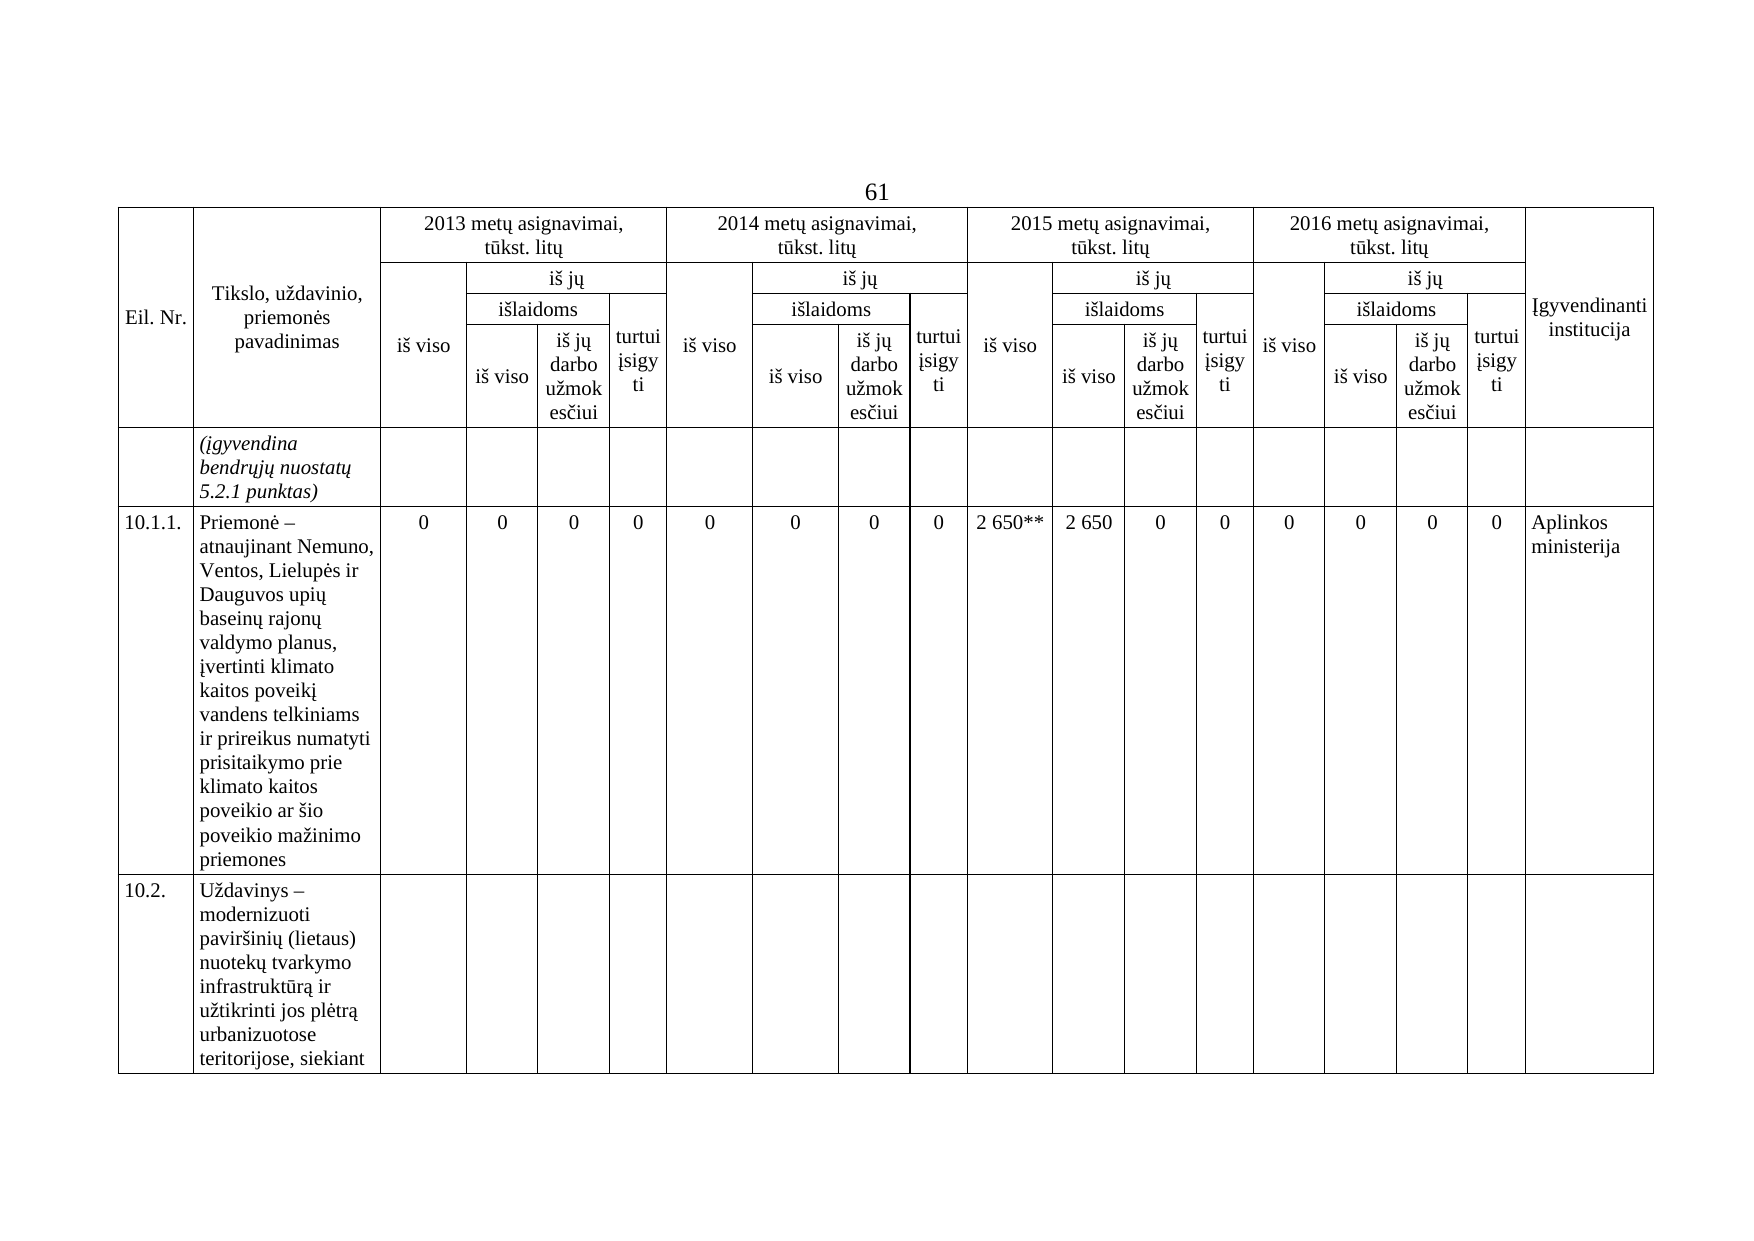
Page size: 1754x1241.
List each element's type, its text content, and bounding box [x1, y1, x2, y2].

table_cell [1197, 875, 1253, 1073]
table_cell iš jų [753, 263, 967, 293]
table_cell [119, 428, 193, 506]
table_cell išlaidoms [1053, 294, 1196, 323]
table_header Tikslo, uždavinio, priemonės pavadinimas [194, 208, 380, 427]
table_cell 2 650 [1053, 507, 1124, 873]
table_cell 0 [1125, 507, 1196, 873]
table_cell [839, 428, 909, 506]
table_cell 0 [467, 507, 537, 873]
table_cell išlaidoms [753, 294, 909, 323]
table_cell 0 [538, 507, 609, 873]
table_cell iš jų [1325, 263, 1525, 293]
table_cell 0 [1254, 507, 1324, 873]
table_cell [1125, 875, 1196, 1073]
table_header 2015 metų asignavimai, tūkst. litų [968, 208, 1253, 262]
table_cell [538, 428, 609, 506]
table_cell [968, 875, 1052, 1073]
table_cell [1397, 875, 1467, 1073]
table_cell [1053, 428, 1124, 506]
table_cell turtui įsigyti [1197, 294, 1253, 427]
table_cell [467, 875, 537, 1073]
table_cell turtui įsigyti [911, 294, 967, 427]
table_cell iš viso [667, 263, 752, 427]
table_cell [381, 428, 466, 506]
table_header Įgyvendinanti institucija [1526, 208, 1653, 427]
table_cell iš viso [467, 325, 537, 427]
table_cell [381, 875, 466, 1073]
table_cell [1053, 875, 1124, 1073]
table_cell [1526, 875, 1653, 1073]
table_cell [1468, 875, 1525, 1073]
table_header 2014 metų asignavimai, tūkst. litų [667, 208, 967, 262]
table_cell iš viso [968, 263, 1052, 427]
table_cell [667, 428, 752, 506]
table_cell 10.1.1. [119, 507, 193, 873]
table_cell 0 [753, 507, 838, 873]
table_header Eil. Nr. [119, 208, 193, 427]
table_cell [610, 875, 666, 1073]
table_cell 10.2. [119, 875, 193, 1073]
table_cell iš viso [753, 325, 838, 427]
table_cell (įgyvendina bendrųjų nuostatų 5.2.1 punktas) [194, 428, 380, 506]
table_cell [1468, 428, 1525, 506]
table_cell [1197, 428, 1253, 506]
table_cell Aplinkos ministerija [1526, 507, 1653, 873]
table_cell iš jų [1053, 263, 1253, 293]
table_cell iš jų darbo užmokesčiui [1125, 325, 1196, 427]
table_cell [538, 875, 609, 1073]
table_cell iš viso [1254, 263, 1324, 427]
table_cell [1254, 428, 1324, 506]
table_cell išlaidoms [1325, 294, 1467, 323]
table_cell [968, 428, 1052, 506]
table_cell iš jų [467, 263, 666, 293]
table_cell [1125, 428, 1196, 506]
table_cell [1254, 875, 1324, 1073]
table_cell 0 [1325, 507, 1396, 873]
table_cell Priemonė – atnaujinant Nemuno, Ventos, Lielupės ir Dauguvos upių baseinų rajonų valdymo planus, įvertinti klimato kaitos poveikį vandens telkiniams ir prireikus numatyti prisitaikymo prie klimato kaitos poveikio ar šio poveikio mažinimo priemones [194, 507, 380, 873]
table_cell 0 [1468, 507, 1525, 873]
table_cell [1325, 428, 1396, 506]
table_cell iš viso [1325, 325, 1396, 427]
table_cell [610, 428, 666, 506]
table_cell [467, 428, 537, 506]
table_cell Uždavinys – modernizuoti paviršinių (lietaus) nuotekų tvarkymo infrastruktūrą ir užtikrinti jos plėtrą urbanizuotose teritorijose, siekiant [194, 875, 380, 1073]
table_header 2016 metų asignavimai, tūkst. litų [1254, 208, 1525, 262]
table_cell 0 [610, 507, 666, 873]
table_cell 2 650** [968, 507, 1052, 873]
table_cell 0 [381, 507, 466, 873]
table_cell 0 [839, 507, 909, 873]
table_cell turtui įsigyti [610, 294, 666, 427]
table_cell 0 [1397, 507, 1467, 873]
table_cell iš jų darbo užmokesčiui [1397, 325, 1467, 427]
table_cell iš viso [1053, 325, 1124, 427]
table_cell 0 [667, 507, 752, 873]
table_cell 0 [911, 507, 967, 873]
table_cell [667, 875, 752, 1073]
table_cell iš viso [381, 263, 466, 427]
table_cell iš jų darbo užmokesčiui [839, 325, 909, 427]
table_cell [1526, 428, 1653, 506]
table_cell iš jų darbo užmokesčiui [538, 325, 609, 427]
table_cell [911, 875, 967, 1073]
table_cell išlaidoms [467, 294, 609, 323]
table_cell [1325, 875, 1396, 1073]
table_header 2013 metų asignavimai, tūkst. litų [381, 208, 666, 262]
table_cell [753, 428, 838, 506]
table_cell [1397, 428, 1467, 506]
table_cell [911, 428, 967, 506]
table_cell 0 [1197, 507, 1253, 873]
table_cell [839, 875, 909, 1073]
table_cell turtui įsigyti [1468, 294, 1525, 427]
table_cell [753, 875, 838, 1073]
